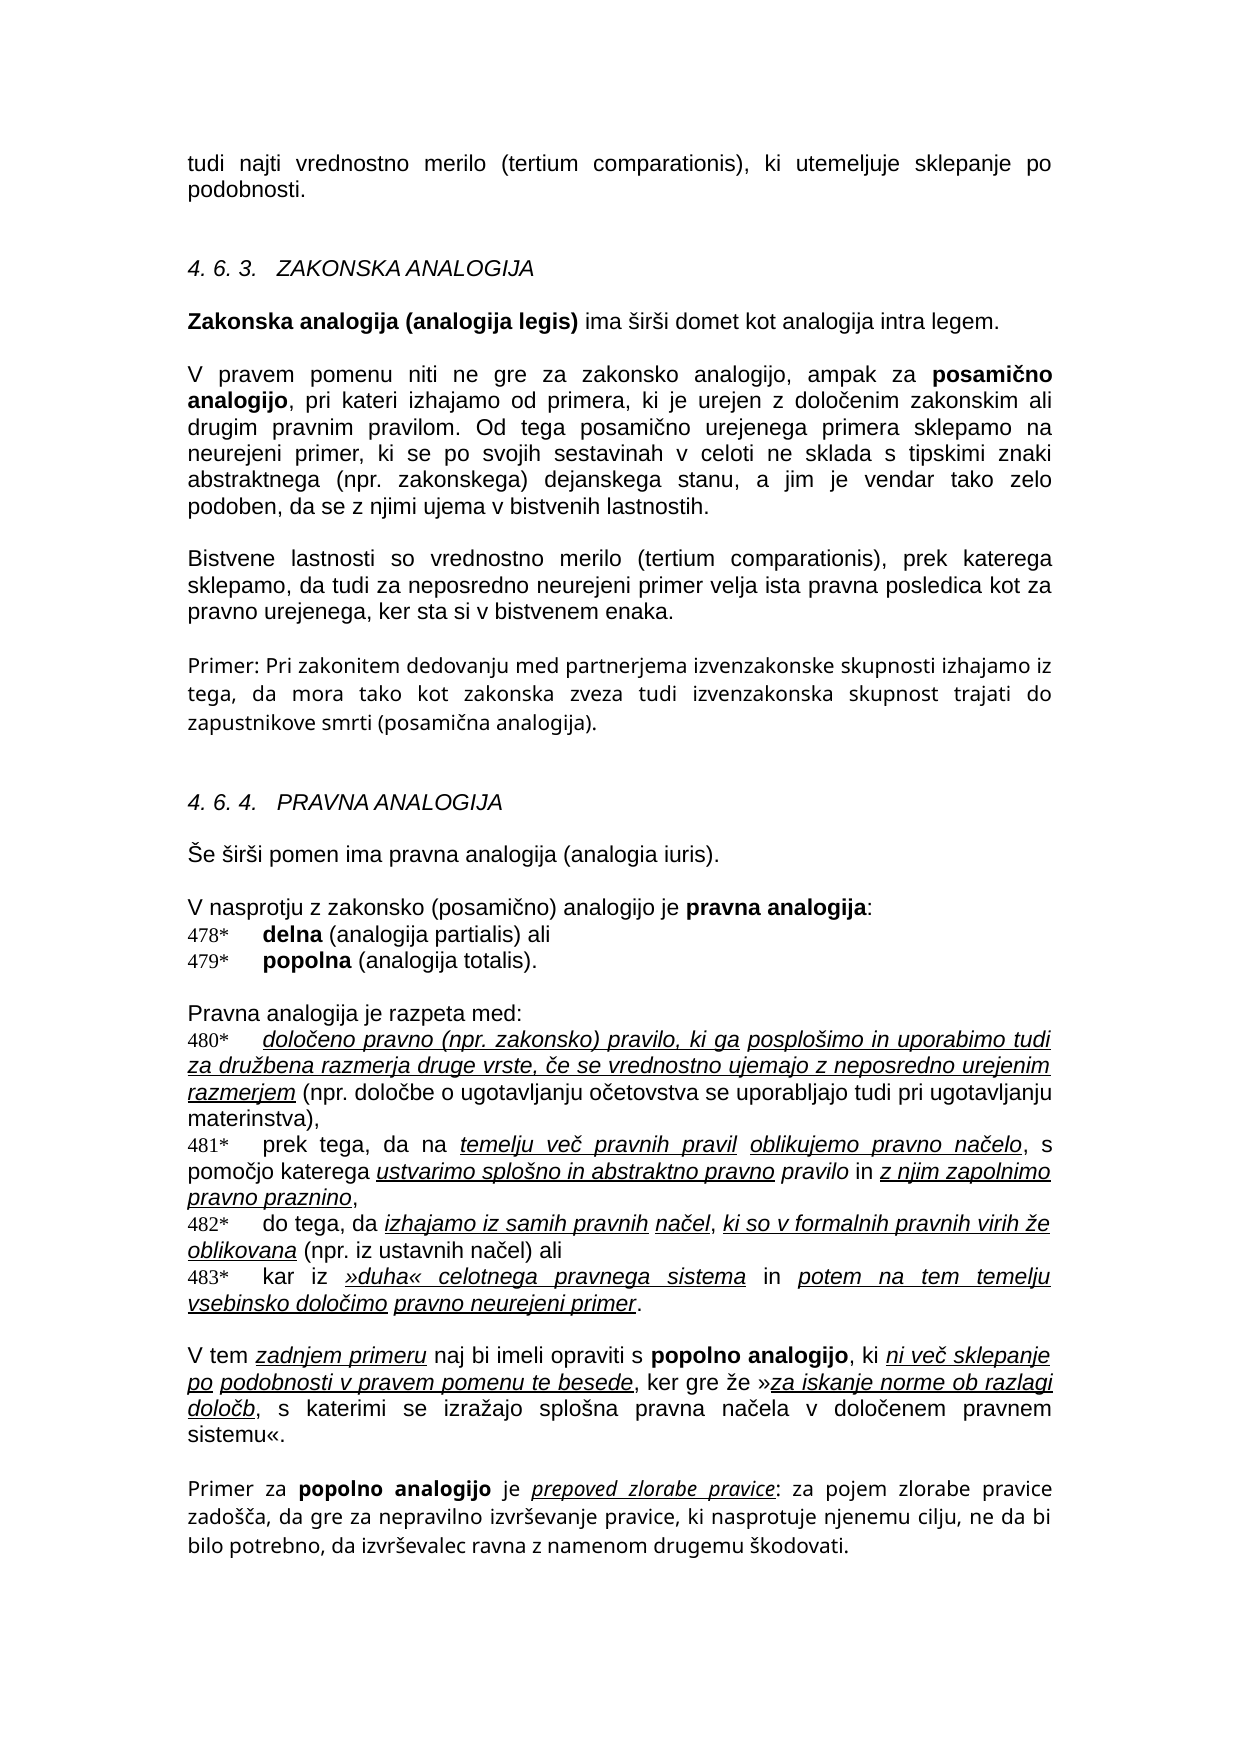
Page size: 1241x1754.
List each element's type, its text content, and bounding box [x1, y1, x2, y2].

text Pravna analogija je razpeta med: [187, 999, 1053, 1026]
list delna (analogija partialis) ali [187, 921, 1053, 947]
text 4. 6. 3. ZAKONSKA ANALOGIJA [187, 255, 1053, 282]
text Zakonska analogija (analogija legis) ima širši domet kot analogija intra legem. [187, 308, 1053, 334]
list določeno pravno (npr. zakonsko) pravilo, ki ga posplošimo in uporabimo tudi za družbena razmerja druge vrste, če se vrednostno ujemajo z neposredno urejenim razmerjem (npr. določbe o ugotavljanju očetovstva se uporabljajo tudi pri ugotavljanju materinstva), [187, 1026, 1053, 1131]
list prek tega, da na temelju več pravnih pravil oblikujemo pravno načelo, s pomočjo katerega ustvarimo splošno in abstraktno pravno pravilo in z njim zapolnimo pravno praznino, [187, 1131, 1053, 1210]
text tudi najti vrednostno merilo (tertium comparationis), ki utemeljuje sklepanje po podobnosti. [187, 150, 1053, 203]
text Še širši pomen ima pravna analogija (analogia iuris). [187, 841, 1053, 868]
text V tem zadnjem primeru naj bi imeli opraviti s popolno analogijo, ki ni več sklepanje po podobnosti v pravem pomenu te besede, ker gre že »za iskanje norme ob razlagi določb, s katerimi se izražajo splošna pravna načela v določenem pravnem sistemu«. [187, 1342, 1053, 1448]
list do tega, da izhajamo iz samih pravnih načel, ki so v formalnih pravnih virih že oblikovana (npr. iz ustavnih načel) ali [187, 1210, 1053, 1263]
text Primer za popolno analogijo je prepoved zlorabe pravice: za pojem zlorabe pravice zadošča, da gre za nepravilno izvrševanje pravice, ki nasprotuje njenemu cilju, ne da bi bilo potrebno, da izvrševalec ravna z namenom drugemu škodovati. [187, 1474, 1053, 1559]
list popolna (analogija totalis). [187, 947, 1053, 973]
text Primer: Pri zakonitem dedovanju med partnerjema izvenzakonske skupnosti izhajamo iz tega, da mora tako kot zakonska zveza tudi izvenzakonska skupnost trajati do zapustnikove smrti (posamična analogija). [187, 651, 1053, 736]
text V nasprotju z zakonsko (posamično) analogijo je pravna analogija: [187, 894, 1053, 921]
text Bistvene lastnosti so vrednostno merilo (tertium comparationis), prek katerega sklepamo, da tudi za neposredno neurejeni primer velja ista pravna posledica kot za pravno urejenega, ker sta si v bistvenem enaka. [187, 545, 1053, 624]
text V pravem pomenu niti ne gre za zakonsko analogijo, ampak za posamično analogijo, pri kateri izhajamo od primera, ki je urejen z določenim zakonskim ali drugim pravnim pravilom. Od tega posamično urejenega primera sklepamo na neurejeni primer, ki se po svojih sestavinah v celoti ne sklada s tipskimi znaki abstraktnega (npr. zakonskega) dejanskega stanu, a jim je vendar tako zelo podoben, da se z njimi ujema v bistvenih lastnostih. [187, 361, 1053, 519]
text 4. 6. 4. PRAVNA ANALOGIJA [187, 789, 1053, 815]
list kar iz »duha« celotnega pravnega sistema in potem na tem temelju vsebinsko določimo pravno neurejeni primer. [187, 1263, 1053, 1316]
